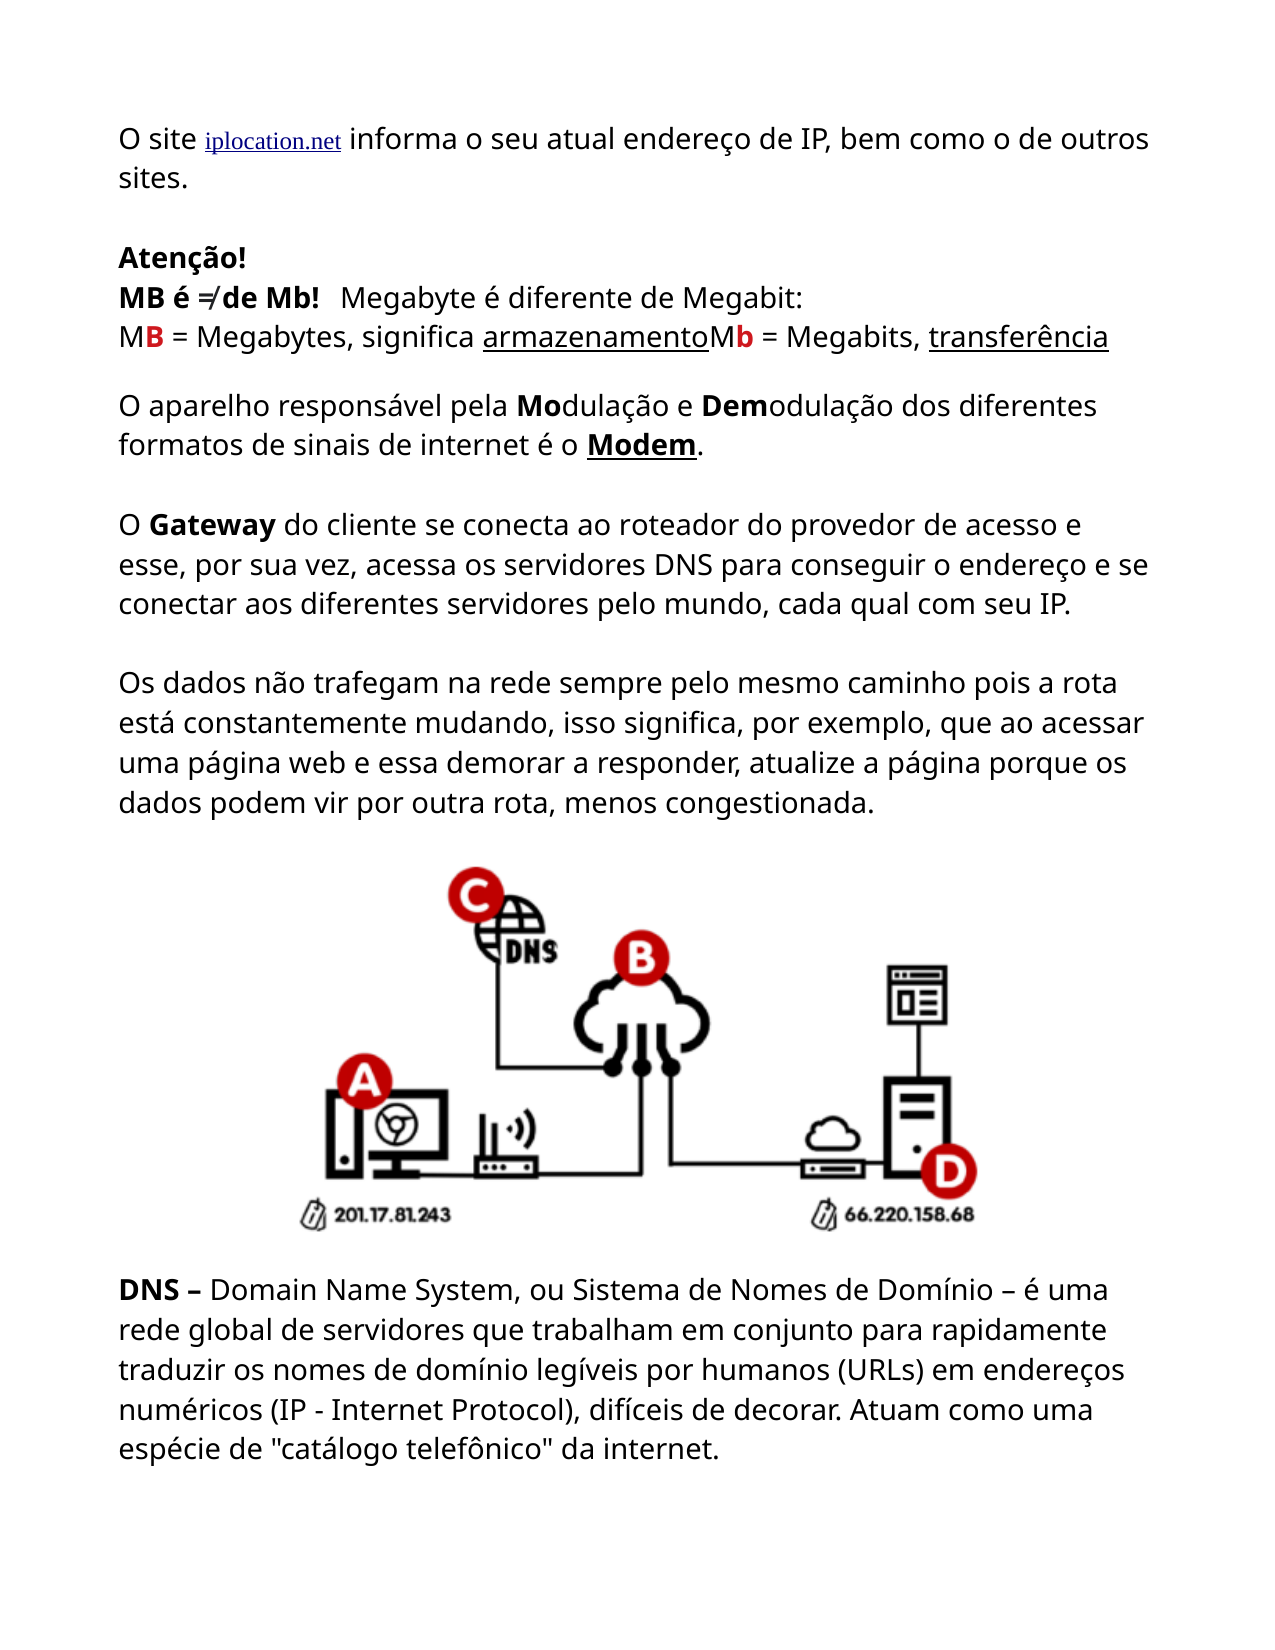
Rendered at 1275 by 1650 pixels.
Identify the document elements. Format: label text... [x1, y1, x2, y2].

text DNS – Domain Name System, ou Sistema de Nomes de Domínio – é uma rede global de servidores que trabalham em conjunto para rapidamente traduzir os nomes de domínio legíveis por humanos (URLs) em endereços numéricos (IP - Internet Protocol), difíceis de decorar. Atuam como uma espécie de "catálogo telefônico" da internet. [118, 1270, 1157, 1468]
text Atenção! [118, 237, 1157, 277]
text O Gateway do cliente se conecta ao roteador do provedor de acesso e esse, por sua vez, acessa os servidores DNS para conseguir o endereço e se conectar aos diferentes servidores pelo mundo, cada qual com seu IP. [118, 504, 1157, 623]
text O site iplocation.net informa o seu atual endereço de IP, bem como o de outros sites. [118, 118, 1157, 197]
text MB é ≠ de Mb! Megabyte é diferente de Megabit: [118, 277, 1157, 317]
text O aparelho responsável pela Modulação e Demodulação dos diferentes formatos de sinais de internet é o Modem. [118, 385, 1157, 464]
text MB = Megabytes, significa armazenamento Mb = Megabits, transferência [118, 317, 1157, 356]
text Os dados não trafegam na rede sempre pelo mesmo caminho pois a rota está constantemente mudando, isso significa, por exemplo, que ao acessar uma página web e essa demorar a responder, atualize a página porque os dados podem vir por outra rota, menos congestionada. [118, 663, 1157, 822]
picture [275, 850, 1001, 1241]
